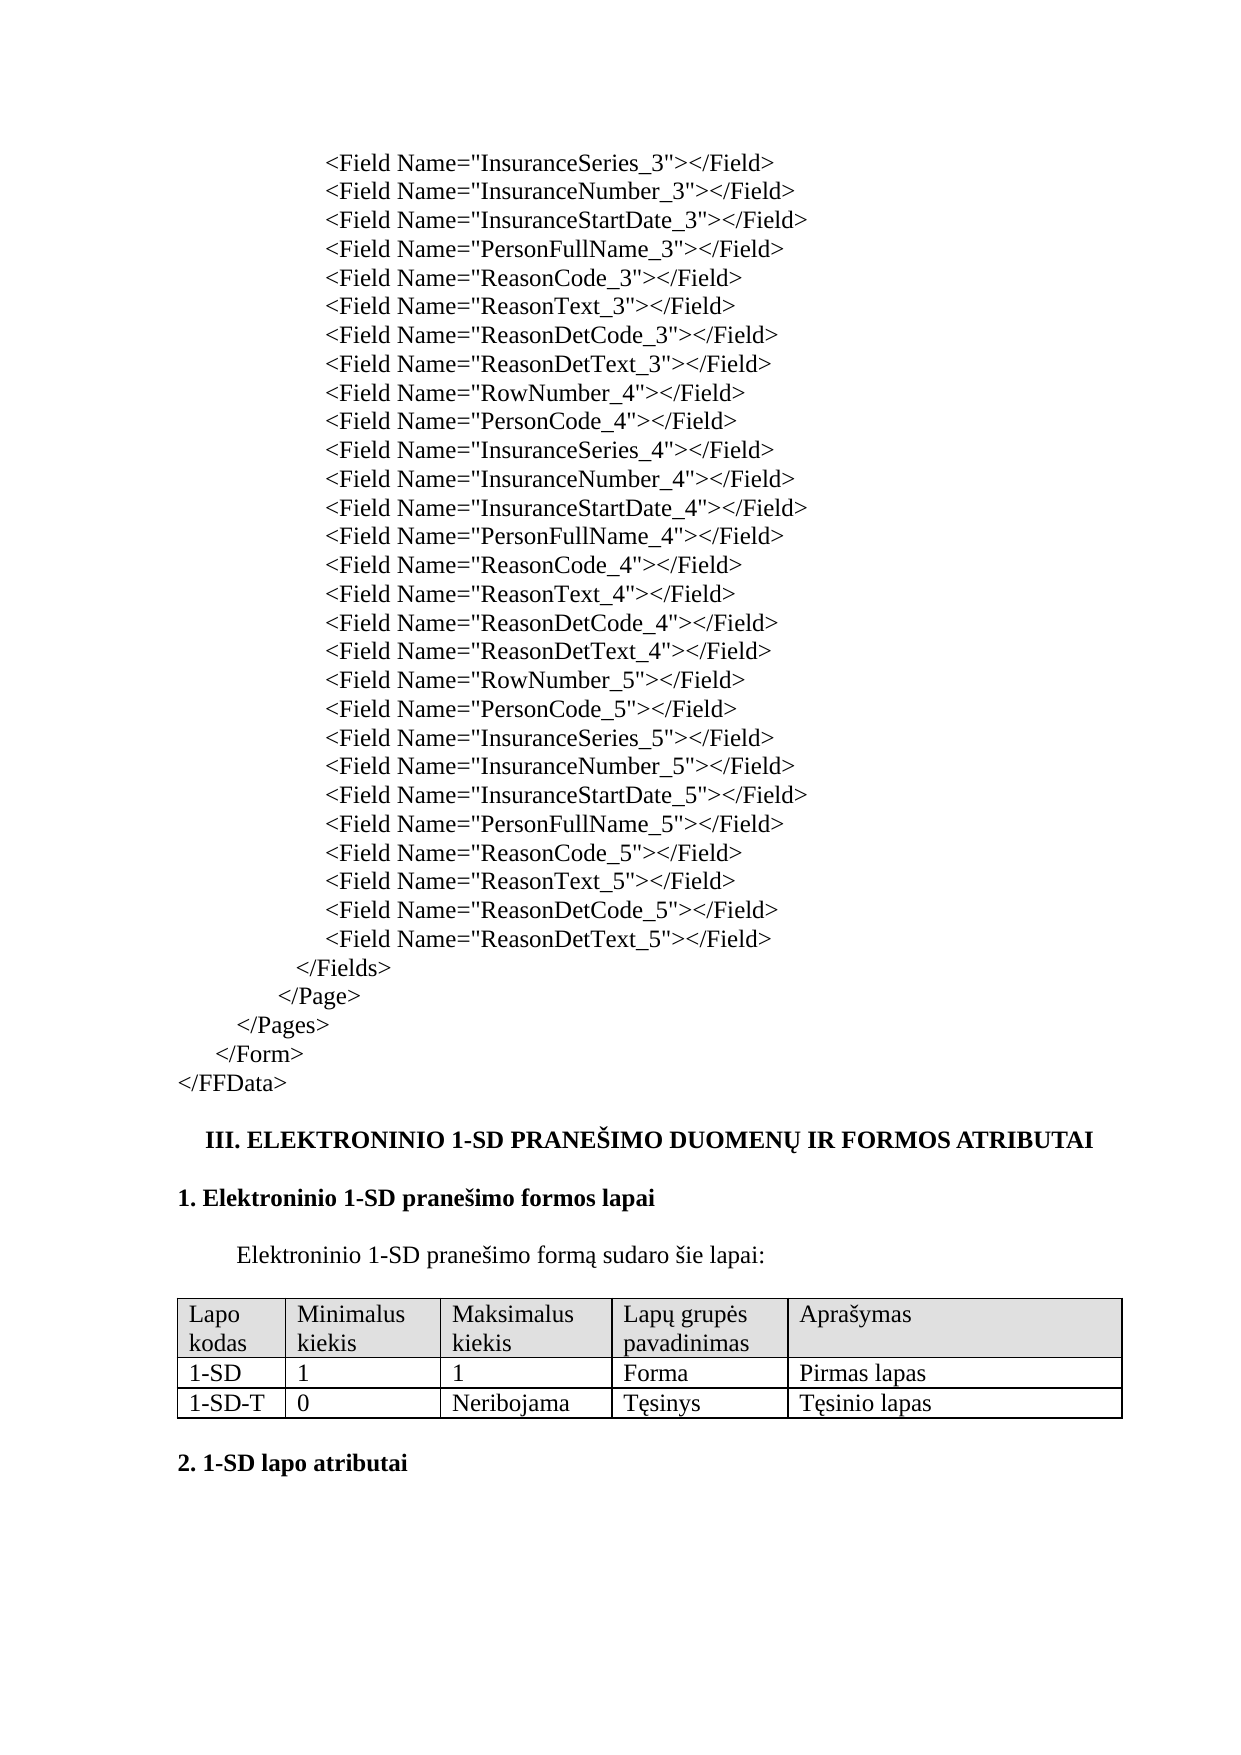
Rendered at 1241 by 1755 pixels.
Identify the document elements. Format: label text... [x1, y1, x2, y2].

text <Field Name="ReasonDetCode_4"></Field> [177, 608, 1122, 636]
table_cell 1 [286, 1358, 440, 1387]
table_cell Pirmas lapas [789, 1358, 1121, 1387]
text <Field Name="PersonCode_4"></Field> [177, 406, 1122, 435]
table_cell 0 [286, 1389, 440, 1417]
text </Form> [177, 1039, 1122, 1068]
text <Field Name="InsuranceStartDate_3"></Field> [177, 205, 1122, 234]
text <Field Name="ReasonDetCode_3"></Field> [177, 320, 1122, 349]
table_header Minimalus kiekis [286, 1299, 440, 1357]
text <Field Name="InsuranceSeries_3"></Field> [177, 148, 1122, 176]
text <Field Name="ReasonDetCode_5"></Field> [177, 895, 1122, 924]
text <Field Name="InsuranceSeries_5"></Field> [177, 723, 1122, 751]
text </Fields> [177, 953, 1122, 981]
table_header Lapų grupės pavadinimas [613, 1299, 787, 1357]
text </Page> [177, 981, 1122, 1010]
text <Field Name="RowNumber_4"></Field> [177, 378, 1122, 406]
text <Field Name="PersonFullName_5"></Field> [177, 809, 1122, 838]
text 2. 1-SD lapo atributai [177, 1448, 1122, 1476]
text <Field Name="PersonCode_5"></Field> [177, 694, 1122, 723]
table_header Lapo kodas [178, 1299, 285, 1357]
text <Field Name="InsuranceNumber_5"></Field> [177, 751, 1122, 780]
text <Field Name="ReasonText_4"></Field> [177, 579, 1122, 608]
text <Field Name="RowNumber_5"></Field> [177, 665, 1122, 694]
text <Field Name="PersonFullName_3"></Field> [177, 234, 1122, 263]
text <Field Name="InsuranceNumber_4"></Field> [177, 464, 1122, 493]
table_cell 1-SD [178, 1358, 285, 1387]
text </FFData> [177, 1068, 1122, 1096]
table_cell Tęsinio lapas [789, 1389, 1121, 1417]
text <Field Name="InsuranceStartDate_5"></Field> [177, 780, 1122, 809]
text <Field Name="ReasonText_3"></Field> [177, 291, 1122, 320]
table_cell 1-SD-T [178, 1389, 285, 1417]
text <Field Name="ReasonText_5"></Field> [177, 866, 1122, 895]
table_header Maksimalus kiekis [441, 1299, 611, 1357]
table_cell Neribojama [441, 1389, 611, 1417]
text Elektroninio 1-SD pranešimo formą sudaro šie lapai: [177, 1240, 1122, 1269]
table_cell 1 [441, 1358, 611, 1387]
text <Field Name="ReasonDetText_5"></Field> [177, 924, 1122, 953]
table_cell Forma [613, 1358, 787, 1387]
text <Field Name="InsuranceSeries_4"></Field> [177, 435, 1122, 464]
text <Field Name="ReasonDetText_3"></Field> [177, 349, 1122, 378]
text </Pages> [177, 1010, 1122, 1039]
text III. Elektroninio 1-SD Pranešimo DUOMENŲ ir Formos atributai [177, 1125, 1122, 1154]
text <Field Name="ReasonCode_3"></Field> [177, 263, 1122, 291]
table_cell Tęsinys [613, 1389, 787, 1417]
text <Field Name="ReasonCode_5"></Field> [177, 838, 1122, 866]
text <Field Name="ReasonDetText_4"></Field> [177, 636, 1122, 665]
text <Field Name="InsuranceStartDate_4"></Field> [177, 493, 1122, 521]
text <Field Name="InsuranceNumber_3"></Field> [177, 176, 1122, 205]
text <Field Name="ReasonCode_4"></Field> [177, 550, 1122, 579]
table_header Aprašymas [789, 1299, 1121, 1357]
text <Field Name="PersonFullName_4"></Field> [177, 521, 1122, 550]
text 1. Elektroninio 1-SD pranešimo formos lapai [177, 1183, 1122, 1211]
